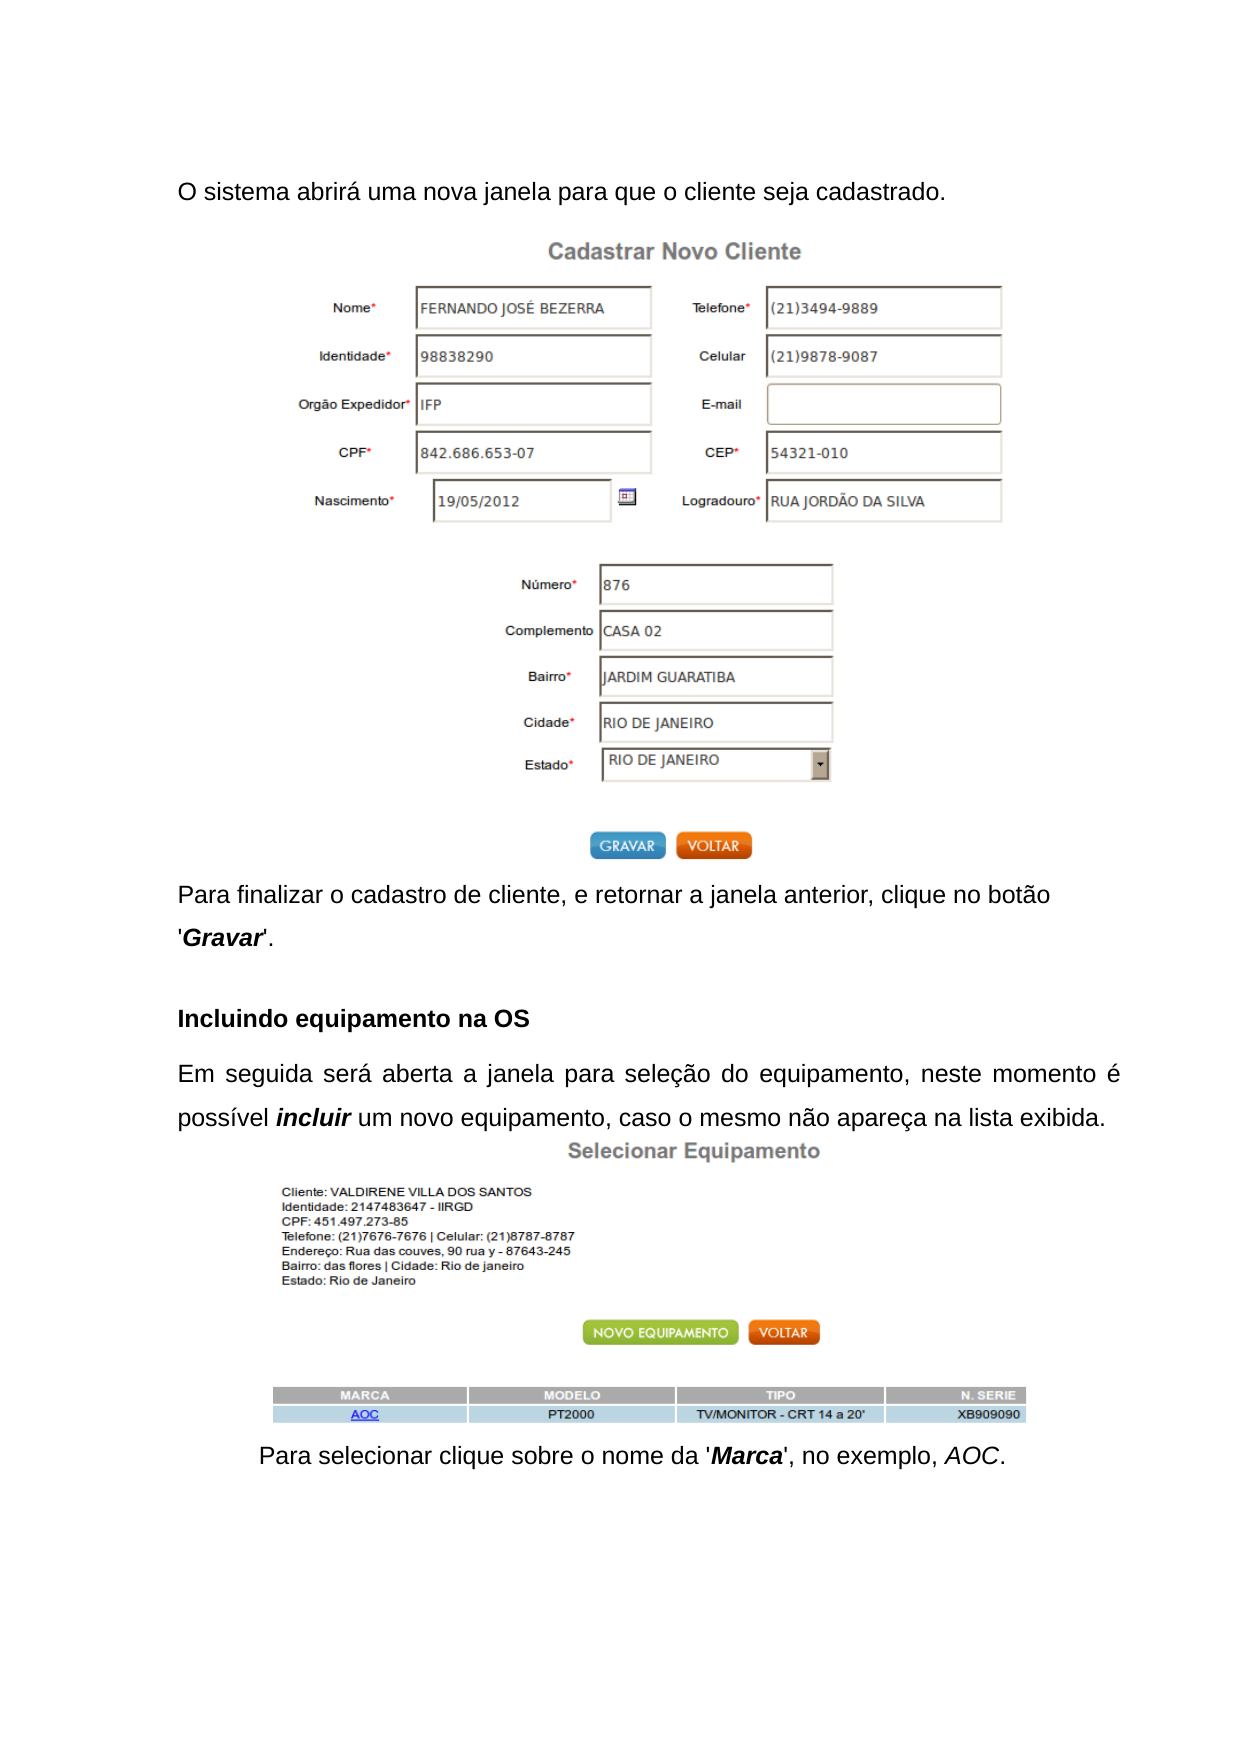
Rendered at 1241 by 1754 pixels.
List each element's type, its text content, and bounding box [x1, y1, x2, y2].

text Em seguida será aberta a janela para seleção do equipamento, neste momento é possível incluir um novo equipamento, caso o mesmo não apareça na lista exibida. [177, 1059, 1122, 1131]
picture [273, 1133, 1027, 1427]
picture [294, 232, 1005, 866]
list Para selecionar clique sobre o nome da 'Marca', no exemplo, AOC. [221, 1427, 1122, 1469]
text O sistema abrirá uma nova janela para que o cliente seja cadastrado. [177, 177, 1122, 206]
subtitle Incluindo equipamento na OS [177, 1004, 1122, 1033]
text Para finalizar o cadastro de cliente, e retornar a janela anterior, clique no botão 'Gravar'. [177, 866, 1122, 952]
